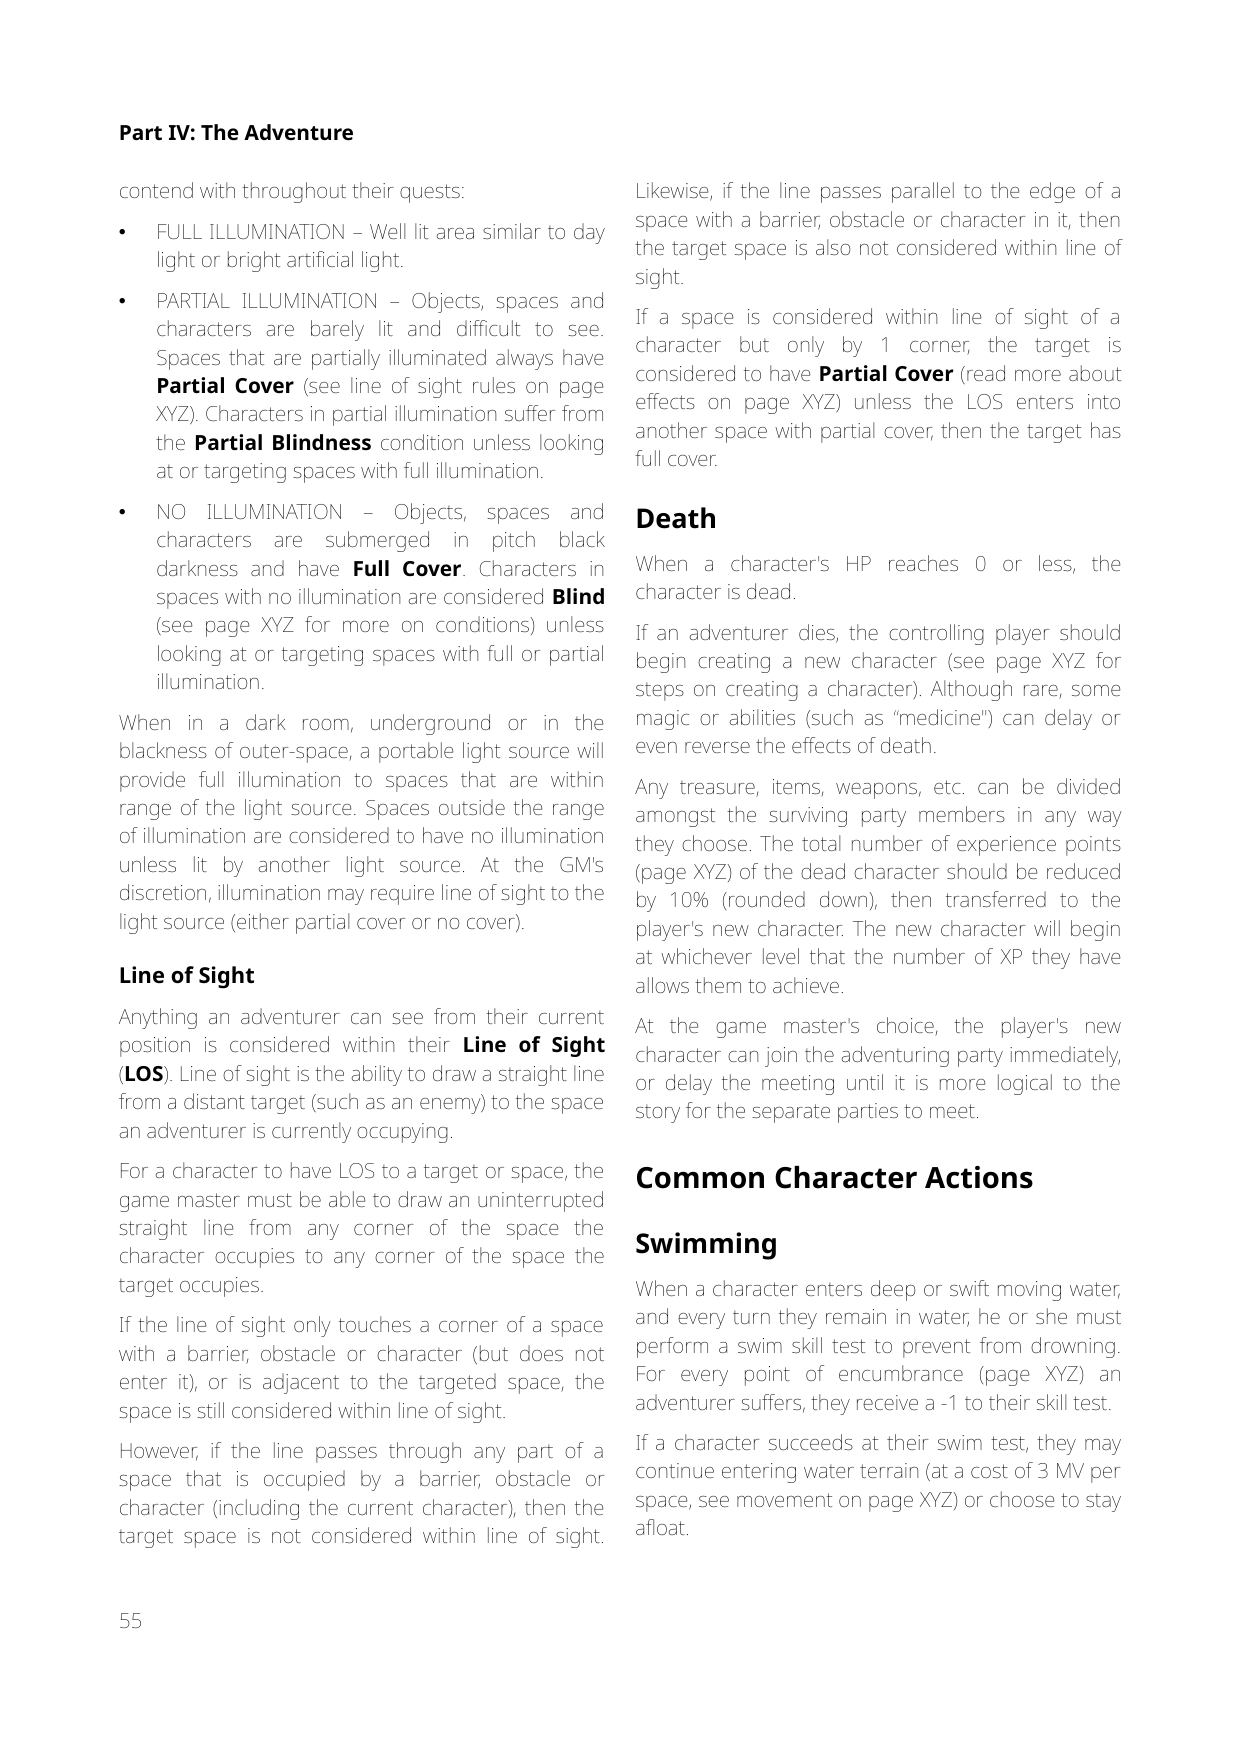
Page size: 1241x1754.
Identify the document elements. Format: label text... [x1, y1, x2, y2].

text For a character to have LOS to a target or space, the game master must be able to draw an uninterrupted straight line from any corner of the space the character occupies to any corner of the space the target occupies. [118, 1156, 605, 1298]
text When a character enters deep or swift moving water, and every turn they remain in water, he or she must perform a swim skill test to prevent from drowning. For every point of encumbrance (page XYZ) an adventurer suffers, they receive a -1 to their skill test. [635, 1274, 1122, 1416]
text Likewise, if the line passes parallel to the edge of a space with a barrier, obstacle or character in it, then the target space is also not considered within line of sight. [635, 176, 1122, 290]
list FULL ILLUMINATION – Well lit area similar to day light or bright artificial light. [118, 217, 605, 274]
subtitle Common Character Actions [635, 1158, 1122, 1197]
text If a space is considered within line of sight of a character but only by 1 corner, the target is considered to have Partial Cover (read more about effects on page XYZ) unless the LOS enters into another space with partial cover, then the target has full cover. [635, 302, 1122, 473]
subtitle Death [635, 499, 1122, 536]
subtitle Swimming [635, 1224, 1122, 1261]
text contend with throughout their quests: [118, 176, 605, 205]
text However, if the line passes through any part of a space that is occupied by a barrier, obstacle or character (including the current character), then the target space is not considered within line of sight. [118, 1436, 605, 1550]
text When in a dark room, underground or in the blackness of outer-space, a portable light source will provide full illumination to spaces that are within range of the light source. Spaces outside the range of illumination are considered to have no illumination unless lit by another light source. At the GM's discretion, illumination may require line of sight to the light source (either partial cover or no cover). [118, 708, 605, 935]
text At the game master's choice, the player's new character can join the adventuring party immediately, or delay the meeting until it is more logical to the story for the separate parties to meet. [635, 1011, 1122, 1125]
list PARTIAL ILLUMINATION – Objects, spaces and characters are barely lit and difficult to see. Spaces that are partially illuminated always have Partial Cover (see line of sight rules on page XYZ). Characters in partial illumination suffer from the Partial Blindness condition unless looking at or targeting spaces with full illumination. [118, 286, 605, 485]
text Anything an adventurer can see from their current position is considered within their Line of Sight (LOS). Line of sight is the ability to draw a straight line from a distant target (such as an enemy) to the space an adventurer is currently occupying. [118, 1002, 605, 1144]
text If an adventurer dies, the controlling player should begin creating a new character (see page XYZ for steps on creating a character). Although rare, some magic or abilities (such as “medicine") can delay or even reverse the effects of death. [635, 618, 1122, 760]
text If the line of sight only touches a corner of a space with a barrier, obstacle or character (but does not enter it), or is adjacent to the targeted space, the space is still considered within line of sight. [118, 1310, 605, 1424]
subtitle Line of Sight [118, 960, 605, 989]
text When a character's HP reaches 0 or less, the character is dead. [635, 549, 1122, 606]
list NO ILLUMINATION – Objects, spaces and characters are submerged in pitch black darkness and have Full Cover. Characters in spaces with no illumination are considered Blind (see page XYZ for more on conditions) unless looking at or targeting spaces with full or partial illumination. [118, 497, 605, 696]
text If a character succeeds at their swim test, they may continue entering water terrain (at a cost of 3 MV per space, see movement on page XYZ) or choose to stay afloat. [635, 1428, 1122, 1542]
text Any treasure, items, weapons, etc. can be divided amongst the surviving party members in any way they choose. The total number of experience points (page XYZ) of the dead character should be reduced by 10% (rounded down), then transferred to the player's new character. The new character will begin at whichever level that the number of XP they have allows them to achieve. [635, 772, 1122, 999]
